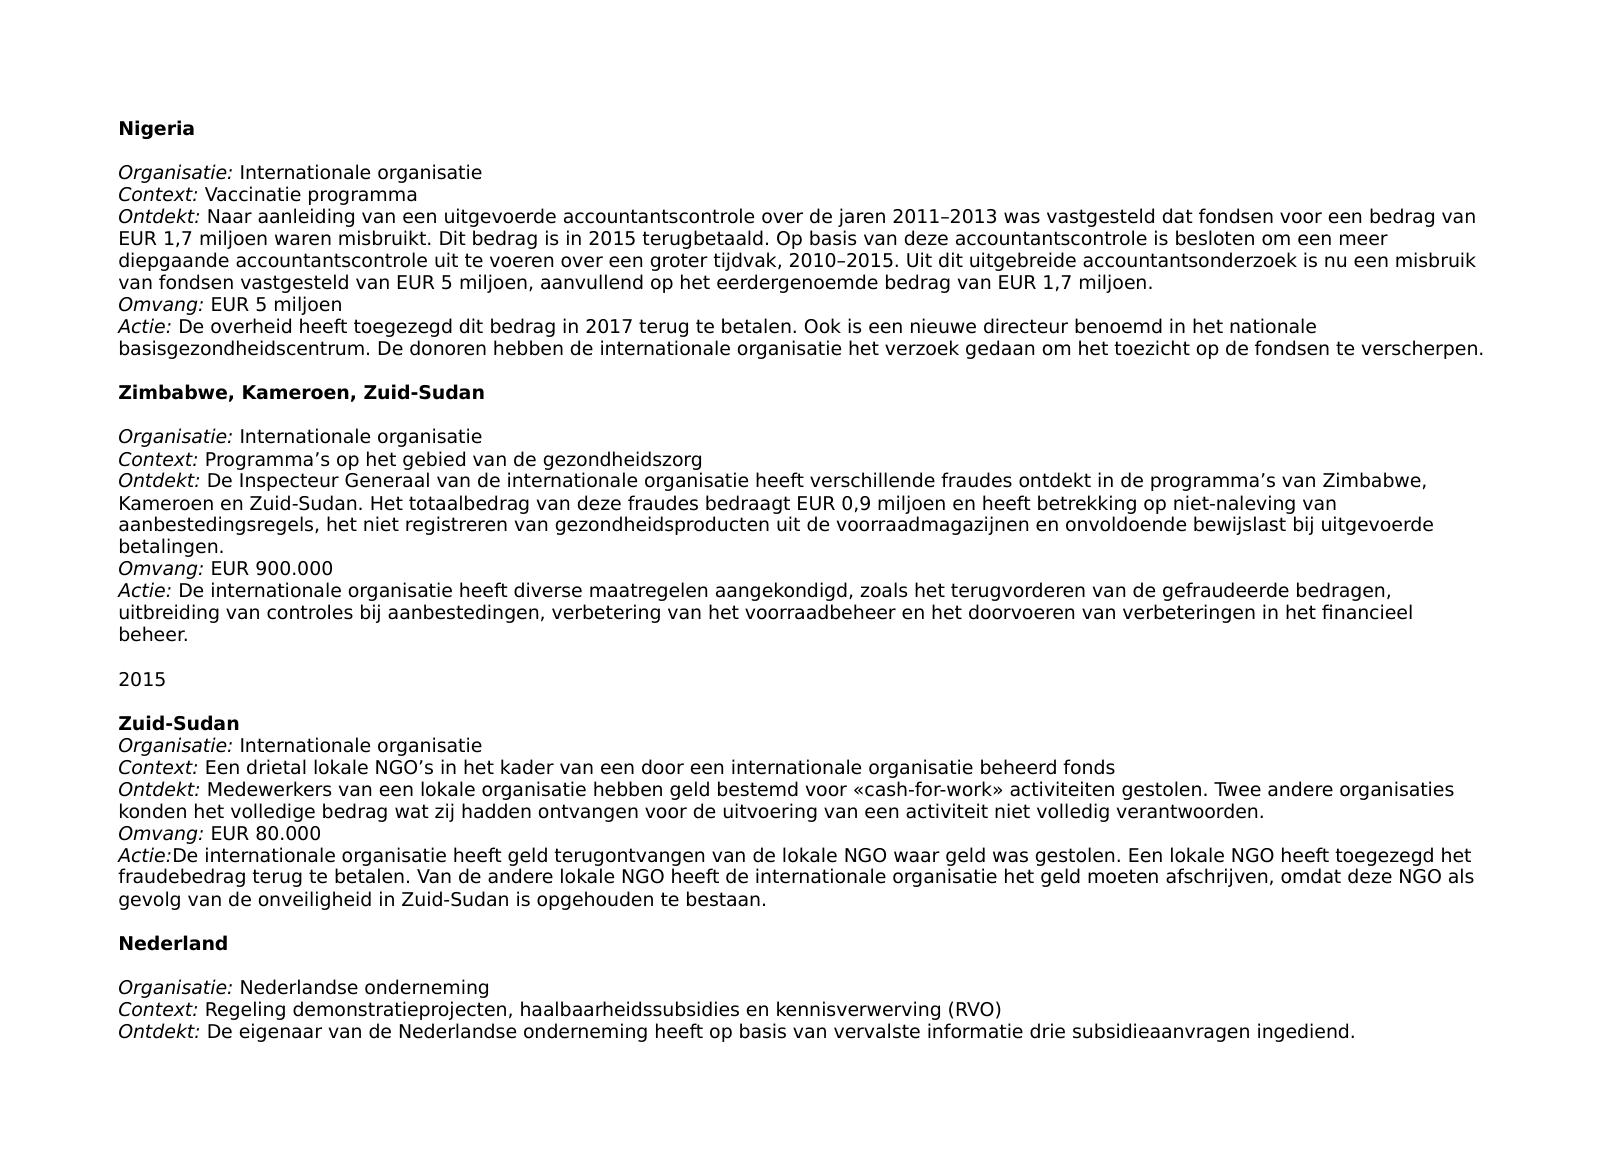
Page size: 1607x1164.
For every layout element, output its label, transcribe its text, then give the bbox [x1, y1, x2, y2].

text Ontdekt: De Inspecteur Generaal van de internationale organisatie heeft verschillende fraudes ontdekt in de programma’s van Zimbabwe, Kameroen en Zuid-Sudan. Het totaalbedrag van deze fraudes bedraagt EUR 0,9 miljoen en heeft betrekking op niet-naleving van aanbestedingsregels, het niet registreren van gezondheidsproducten uit de voorraadmagazijnen en onvoldoende bewijslast bij uitgevoerde betalingen. [118, 470, 1488, 558]
subtitle Nederland [118, 933, 1488, 954]
text Organisatie: Internationale organisatie [118, 162, 1488, 184]
text Organisatie: Internationale organisatie [118, 426, 1488, 448]
text Omvang: EUR 80.000 [118, 822, 1488, 844]
text Ontdekt: De eigenaar van de Nederlandse onderneming heeft op basis van vervalste informatie drie subsidieaanvragen ingediend. [118, 1021, 1488, 1043]
subtitle 2015 [118, 668, 1488, 690]
text Context: Regeling demonstratieprojecten, haalbaarheidssubsidies en kennisverwerving (RVO) [118, 999, 1488, 1021]
text Organisatie: Internationale organisatie [118, 734, 1488, 757]
text Actie: De internationale organisatie heeft diverse maatregelen aangekondigd, zoals het terugvorderen van de gefraudeerde bedragen, uitbreiding van controles bij aanbestedingen, verbetering van het voorraadbeheer en het doorvoeren van verbeteringen in het financieel beheer. [118, 580, 1488, 646]
text Actie: De overheid heeft toegezegd dit bedrag in 2017 terug te betalen. Ook is een nieuwe directeur benoemd in het nationale basisgezondheidscentrum. De donoren hebben de internationale organisatie het verzoek gedaan om het toezicht op de fondsen te verscherpen. [118, 316, 1488, 360]
subtitle Zimbabwe, Kameroen, Zuid-Sudan [118, 382, 1488, 404]
text Ontdekt: Naar aanleiding van een uitgevoerde accountantscontrole over de jaren 2011–2013 was vastgesteld dat fondsen voor een bedrag van EUR 1,7 miljoen waren misbruikt. Dit bedrag is in 2015 terugbetaald. Op basis van deze accountantscontrole is besloten om een meer diepgaande accountantscontrole uit te voeren over een groter tijdvak, 2010–2015. Uit dit uitgebreide accountantsonderzoek is nu een misbruik van fondsen vastgesteld van EUR 5 miljoen, aanvullend op het eerdergenoemde bedrag van EUR 1,7 miljoen. [118, 206, 1488, 294]
text Omvang: EUR 900.000 [118, 558, 1488, 580]
text Context: Vaccinatie programma [118, 184, 1488, 206]
text Actie:De internationale organisatie heeft geld terugontvangen van de lokale NGO waar geld was gestolen. Een lokale NGO heeft toegezegd het fraudebedrag terug te betalen. Van de andere lokale NGO heeft de internationale organisatie het geld moeten afschrijven, omdat deze NGO als gevolg van de onveiligheid in Zuid-Sudan is opgehouden te bestaan. [118, 844, 1488, 910]
text Context: Programma’s op het gebied van de gezondheidszorg [118, 448, 1488, 470]
text Context: Een drietal lokale NGO’s in het kader van een door een internationale organisatie beheerd fonds [118, 757, 1488, 778]
text Zuid-Sudan [118, 713, 1488, 734]
subtitle Nigeria [118, 118, 1488, 140]
text Ontdekt: Medewerkers van een lokale organisatie hebben geld bestemd voor «cash-for-work» activiteiten gestolen. Twee andere organisaties konden het volledige bedrag wat zij hadden ontvangen voor de uitvoering van een activiteit niet volledig verantwoorden. [118, 778, 1488, 822]
text Omvang: EUR 5 miljoen [118, 294, 1488, 316]
text Organisatie: Nederlandse onderneming [118, 977, 1488, 999]
